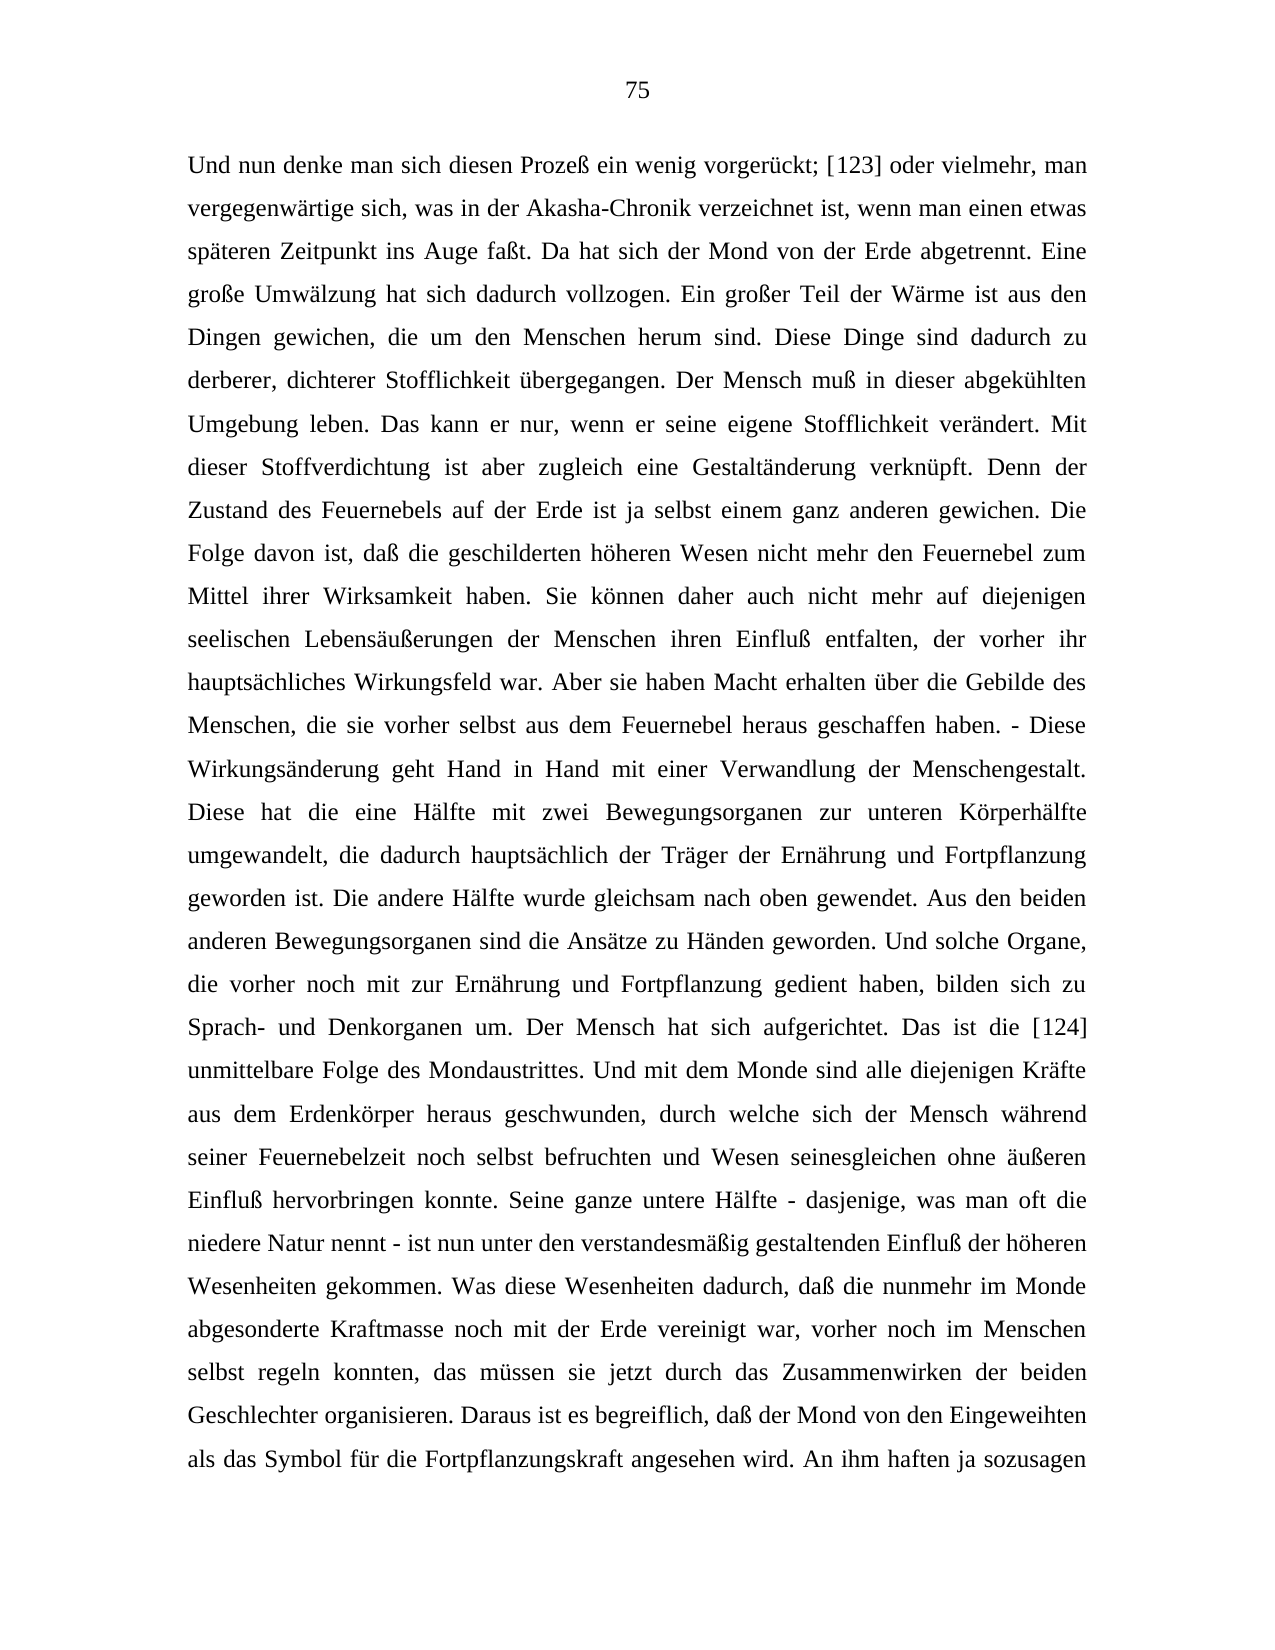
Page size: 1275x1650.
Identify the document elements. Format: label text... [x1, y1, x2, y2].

text Und nun denke man sich diesen Prozeß ein wenig vorgerückt; [123] oder vielmehr, man vergegenwärtige sich, was in der Akasha-Chronik verzeichnet ist, wenn man einen etwas späteren Zeitpunkt ins Auge faßt. Da hat sich der Mond von der Erde abgetrennt. Eine große Umwälzung hat sich dadurch vollzogen. Ein großer Teil der Wärme ist aus den Dingen gewichen, die um den Menschen herum sind. Diese Dinge sind dadurch zu derberer, dichterer Stofflichkeit übergegangen. Der Mensch muß in dieser abgekühlten Umgebung leben. Das kann er nur, wenn er seine eigene Stofflichkeit verändert. Mit dieser Stoffverdichtung ist aber zugleich eine Gestaltänderung verknüpft. Denn der Zustand des Feuernebels auf der Erde ist ja selbst einem ganz anderen gewichen. Die Folge davon ist, daß die geschilderten höheren Wesen nicht mehr den Feuernebel zum Mittel ihrer Wirksamkeit haben. Sie können daher auch nicht mehr auf diejenigen seelischen Lebensäußerungen der Menschen ihren Einfluß entfalten, der vorher ihr hauptsächliches Wirkungsfeld war. Aber sie haben Macht erhalten über die Gebilde des Menschen, die sie vorher selbst aus dem Feuernebel heraus geschaffen haben. - Diese Wirkungsänderung geht Hand in Hand mit einer Verwandlung der Menschengestalt. Diese hat die eine Hälfte mit zwei Bewegungsorganen zur unteren Körperhälfte umgewandelt, die dadurch hauptsächlich der Träger der Ernährung und Fortpflanzung geworden ist. Die andere Hälfte wurde gleichsam nach oben gewendet. Aus den beiden anderen Bewegungsorganen sind die Ansätze zu Händen geworden. Und solche Organe, die vorher noch mit zur Ernährung und Fortpflanzung gedient haben, bilden sich zu Sprach- und Denkorganen um. Der Mensch hat sich aufgerichtet. Das ist die [124] unmittelbare Folge des Mondaustrittes. Und mit dem Monde sind alle diejenigen Kräfte aus dem Erdenkörper heraus geschwunden, durch welche sich der Mensch während seiner Feuernebelzeit noch selbst befruchten und Wesen seinesgleichen ohne äußeren Einfluß hervorbringen konnte. Seine ganze untere Hälfte - dasjenige, was man oft die niedere Natur nennt - ist nun unter den verstandesmäßig gestaltenden Einfluß der höheren Wesenheiten gekommen. Was diese Wesenheiten dadurch, daß die nunmehr im Monde abgesonderte Kraftmasse noch mit der Erde vereinigt war, vorher noch im Menschen selbst regeln konnten, das müssen sie jetzt durch das Zusammenwirken der beiden Geschlechter organisieren. Daraus ist es begreiflich, daß der Mond von den Eingeweihten als das Symbol für die Fortpflanzungskraft angesehen wird. An ihm haften ja sozusagen [187, 150, 1087, 1472]
